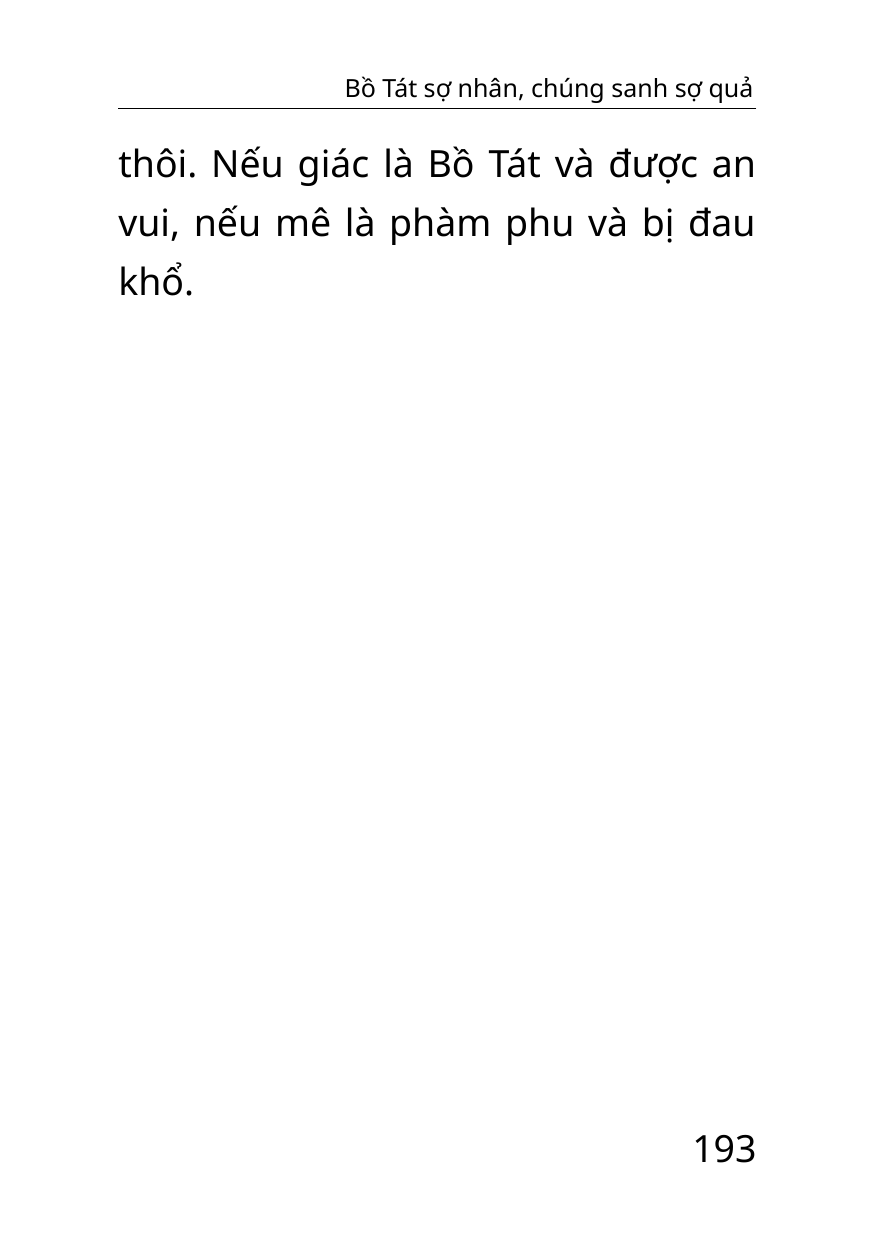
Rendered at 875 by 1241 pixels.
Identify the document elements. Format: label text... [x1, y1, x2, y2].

text thôi. Nếu giác là Bồ Tát và được an vui, nếu mê là phàm phu và bị đau khổ. [118, 138, 756, 306]
